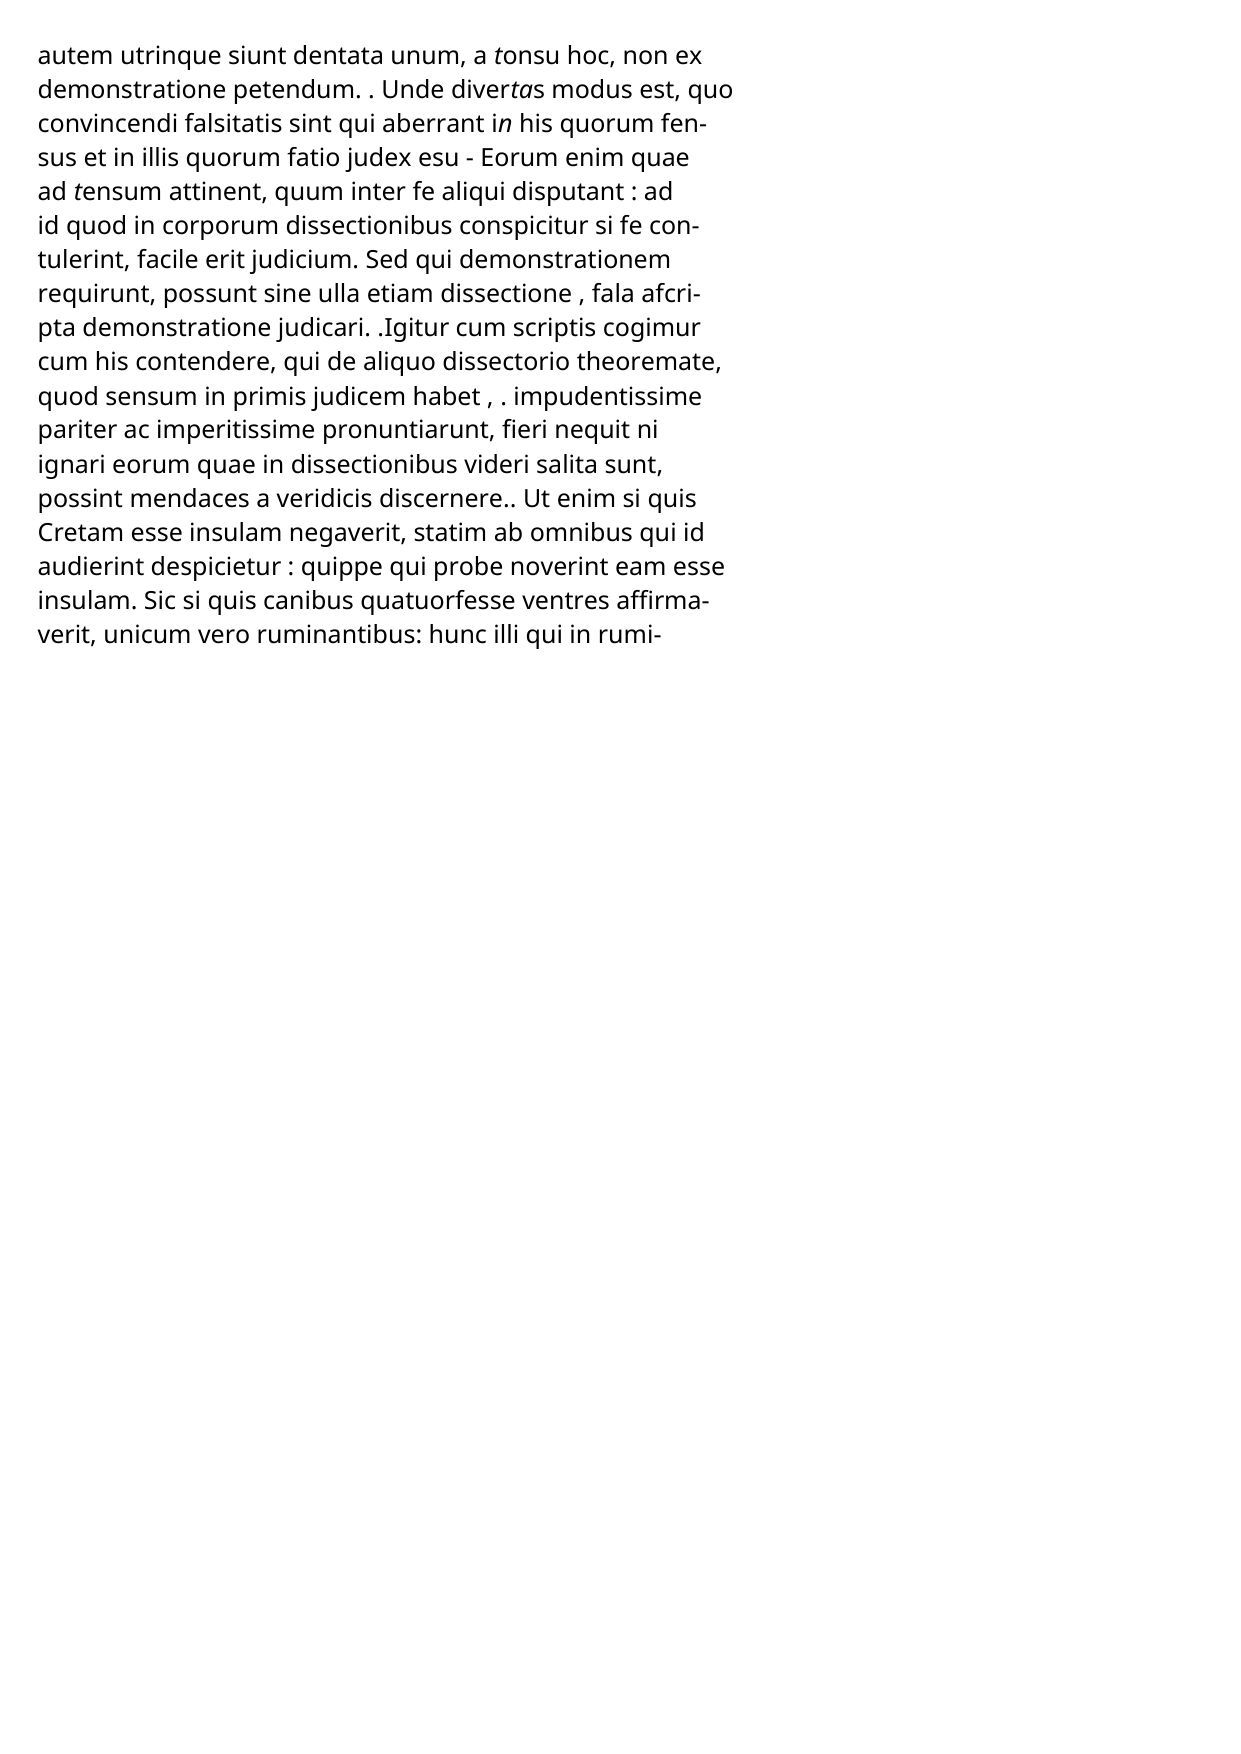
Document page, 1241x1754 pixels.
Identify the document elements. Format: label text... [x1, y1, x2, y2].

text autem utrinque siunt dentata unum, a tonsu hoc, non ex demonstratione petendum. . Unde divertas modus est, quo convincendi falsitatis sint qui aberrant in his quorum fen- sus et in illis quorum fatio judex esu - Eorum enim quae ad tensum attinent, quum inter fe aliqui disputant : ad id quod in corporum dissectionibus conspicitur si fe con- tulerint, facile erit judicium. Sed qui demonstrationem requirunt, possunt sine ulla etiam dissectione , fala afcri- pta demonstratione judicari. .Igitur cum scriptis cogimur cum his contendere, qui de aliquo dissectorio theoremate, quod sensum in primis judicem habet , . impudentissime pariter ac imperitissime pronuntiarunt, fieri nequit ni ignari eorum quae in dissectionibus videri salita sunt, possint mendaces a veridicis discernere.. Ut enim si quis Cretam esse insulam negaverit, statim ab omnibus qui id audierint despicietur : quippe qui probe noverint eam esse insulam. Sic si quis canibus quatuorfesse ventres affirma- verit, unicum vero ruminantibus: hunc illi qui in rumi- [37, 37, 1203, 651]
